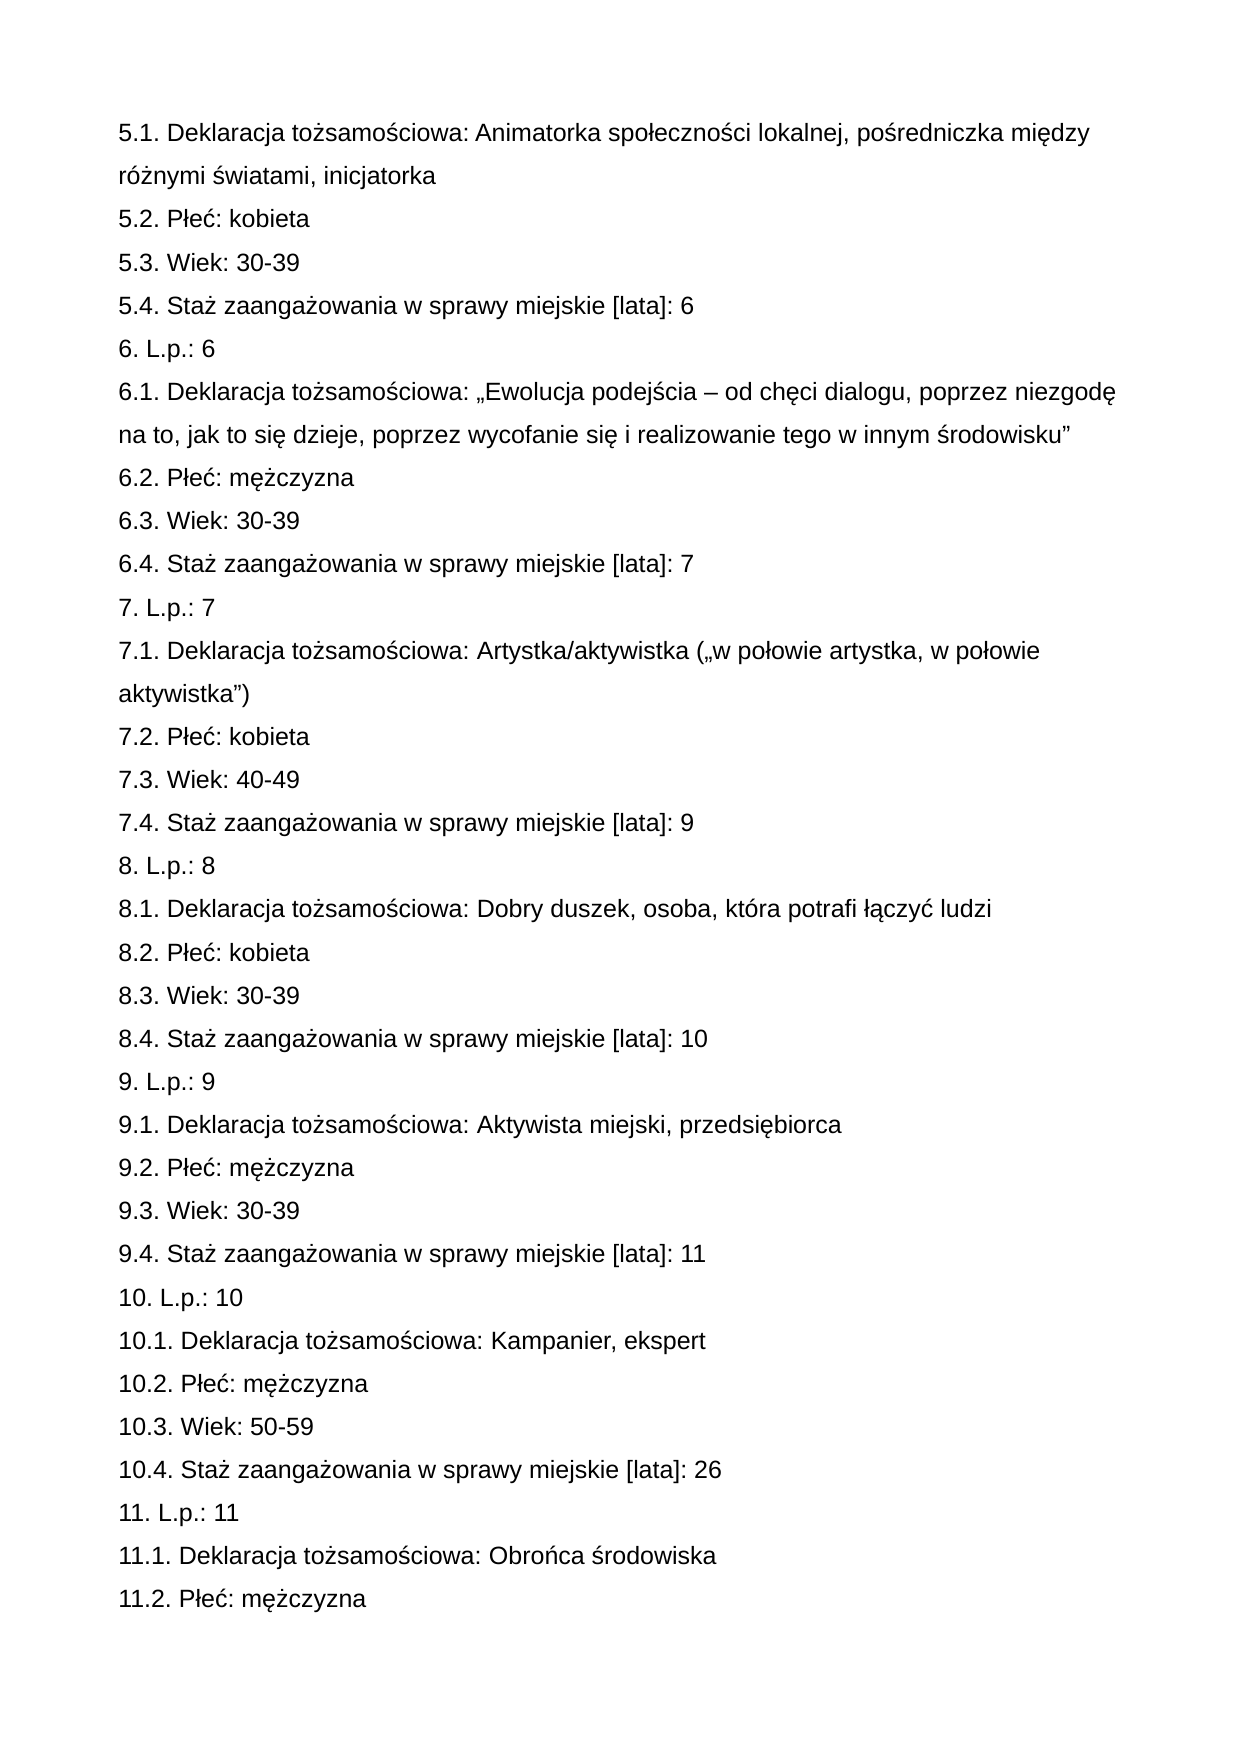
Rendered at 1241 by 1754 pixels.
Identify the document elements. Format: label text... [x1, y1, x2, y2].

text 8.4. Staż zaangażowania w sprawy miejskie [lata]: 10 [118, 1024, 1122, 1052]
text 9.4. Staż zaangażowania w sprawy miejskie [lata]: 11 [118, 1239, 1122, 1268]
text 7.3. Wiek: 40-49 [118, 765, 1122, 794]
text 11. L.p.: 11 [118, 1498, 1122, 1527]
text 10.4. Staż zaangażowania w sprawy miejskie [lata]: 26 [118, 1455, 1122, 1484]
text 9.3. Wiek: 30-39 [118, 1196, 1122, 1225]
text 8. L.p.: 8 [118, 851, 1122, 880]
text 7.4. Staż zaangażowania w sprawy miejskie [lata]: 9 [118, 808, 1122, 837]
text 7. L.p.: 7 [118, 592, 1122, 621]
text 8.1. Deklaracja tożsamościowa: Dobry duszek, osoba, która potrafi łączyć ludzi [118, 894, 1122, 923]
text 10.1. Deklaracja tożsamościowa: Kampanier, ekspert [118, 1326, 1122, 1354]
text 8.3. Wiek: 30-39 [118, 981, 1122, 1009]
text 6.1. Deklaracja tożsamościowa: „Ewolucja podejścia – od chęci dialogu, poprzez niezgodę na to, jak to się dzieje, poprzez wycofanie się i realizowanie tego w innym środowisku” [118, 377, 1122, 449]
text 8.2. Płeć: kobieta [118, 937, 1122, 966]
text 5.2. Płeć: kobieta [118, 204, 1122, 233]
text 11.1. Deklaracja tożsamościowa: Obrońca środowiska [118, 1541, 1122, 1570]
text 7.2. Płeć: kobieta [118, 722, 1122, 751]
text 6. L.p.: 6 [118, 334, 1122, 362]
text 11.2. Płeć: mężczyzna [118, 1584, 1122, 1613]
text 7.1. Deklaracja tożsamościowa: Artystka/aktywistka („w połowie artystka, w połowie aktywistka”) [118, 636, 1122, 707]
text 9. L.p.: 9 [118, 1067, 1122, 1096]
text 9.2. Płeć: mężczyzna [118, 1153, 1122, 1182]
text 10.3. Wiek: 50-59 [118, 1412, 1122, 1441]
text 6.4. Staż zaangażowania w sprawy miejskie [lata]: 7 [118, 549, 1122, 578]
text 10.2. Płeć: mężczyzna [118, 1369, 1122, 1397]
text 5.4. Staż zaangażowania w sprawy miejskie [lata]: 6 [118, 291, 1122, 319]
text 5.3. Wiek: 30-39 [118, 247, 1122, 276]
text 9.1. Deklaracja tożsamościowa: Aktywista miejski, przedsiębiorca [118, 1110, 1122, 1139]
text 6.2. Płeć: mężczyzna [118, 463, 1122, 492]
text 6.3. Wiek: 30-39 [118, 506, 1122, 535]
text 5.1. Deklaracja tożsamościowa: Animatorka społeczności lokalnej, pośredniczka między różnymi światami, inicjatorka [118, 118, 1122, 190]
text 10. L.p.: 10 [118, 1282, 1122, 1311]
